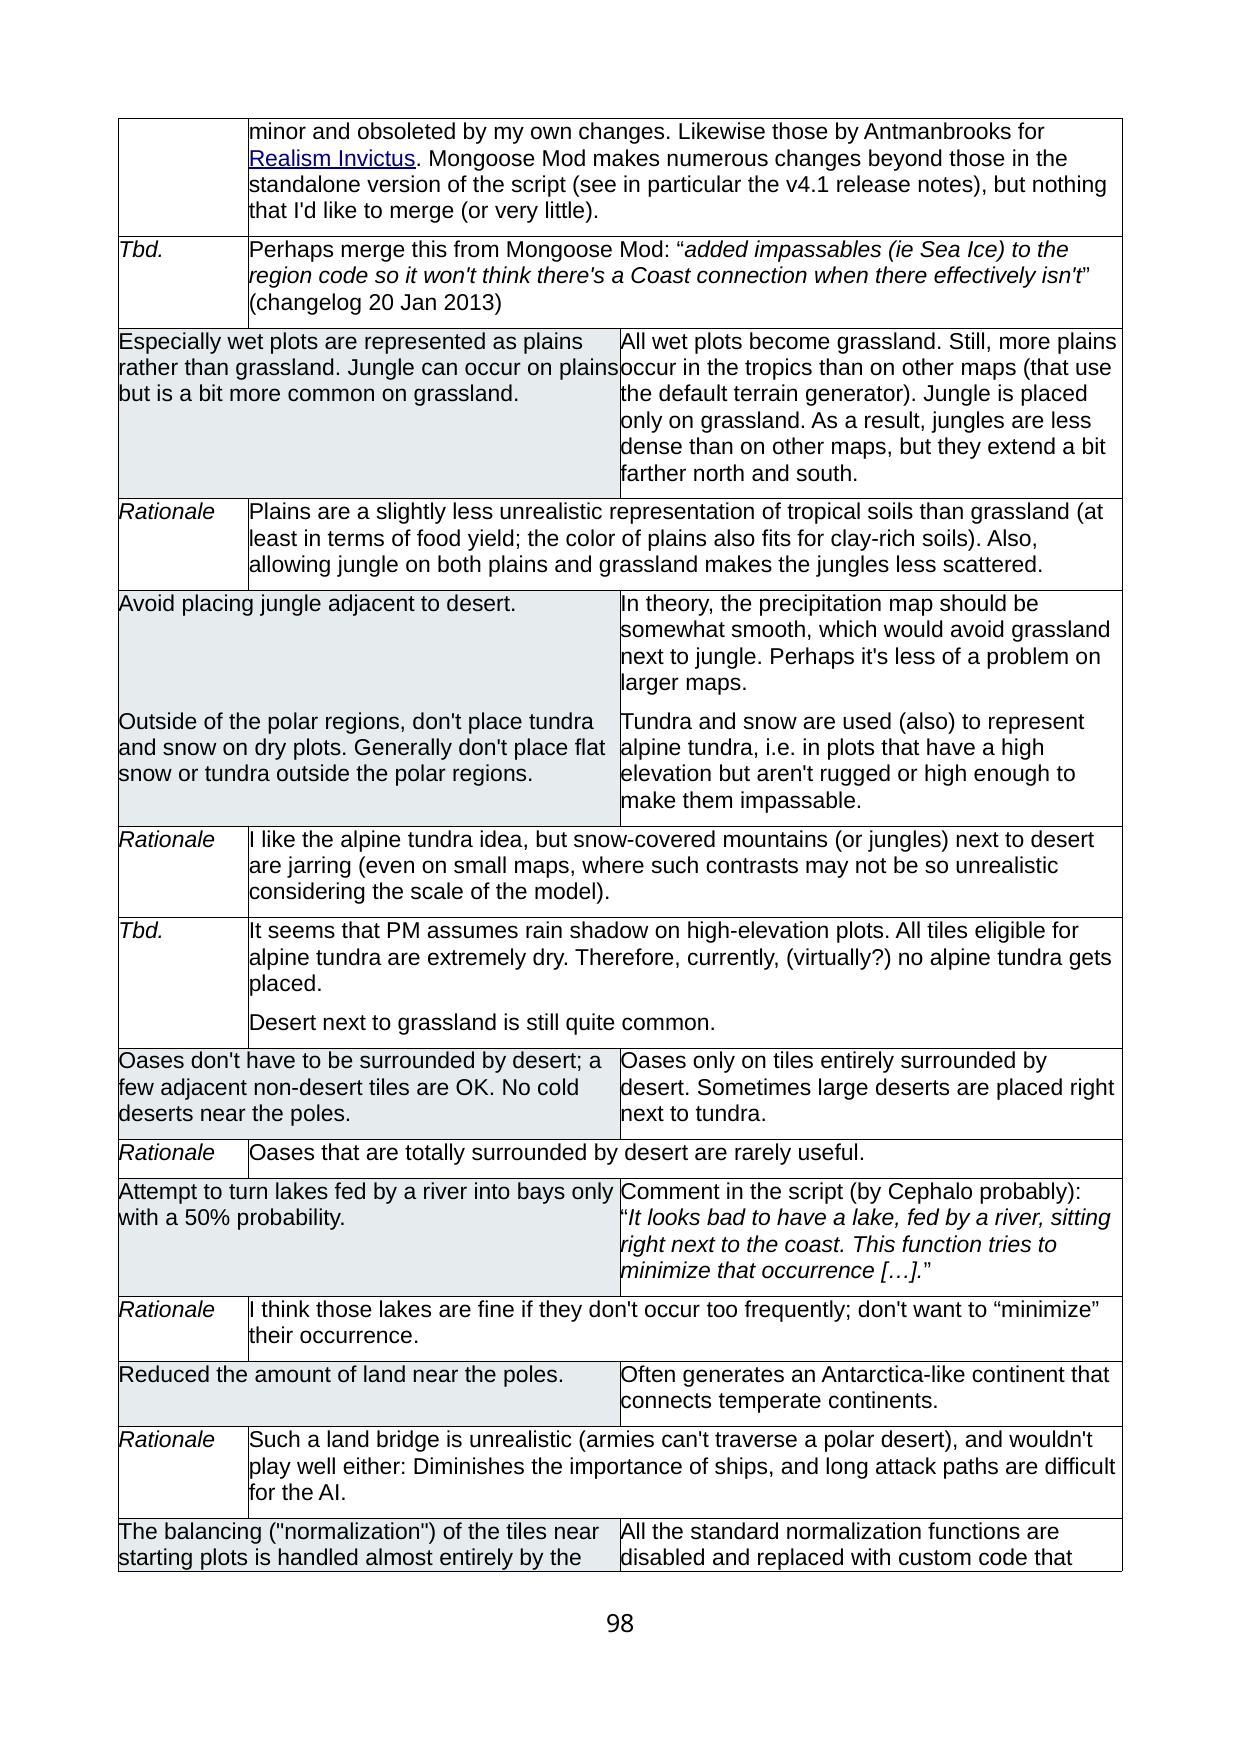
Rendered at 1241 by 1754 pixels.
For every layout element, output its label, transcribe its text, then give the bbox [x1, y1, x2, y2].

table_cell Reduced the amount of land near the poles. [119, 1362, 620, 1426]
table_cell Rationale [119, 827, 248, 917]
table_cell Comment in the script (by Cephalo probably): “It looks bad to have a lake, fed by a river, sitting right next to the coast. This function tries to minimize that occurrence […].” [621, 1179, 1122, 1296]
table_cell I like the alpine tundra idea, but snow-covered mountains (or jungles) next to desert are jarring (even on small maps, where such contrasts may not be so unrealistic considering the scale of the model). [249, 827, 1122, 917]
table_cell All wet plots become grassland. Still, more plains occur in the tropics than on other maps (that use the default terrain generator). Jungle is placed only on grassland. As a result, jungles are less dense than on other maps, but they extend a bit farther north and south. [621, 329, 1122, 498]
table_cell Perhaps merge this from Mongoose Mod: “added impassables (ie Sea Ice) to the region code so it won't think there's a Coast connection when there effectively isn't” (changelog 20 Jan 2013) [249, 237, 1122, 328]
table_cell Plains are a slightly less unrealistic representation of tropical soils than grassland (at least in terms of food yield; the color of plains also fits for clay-rich soils). Also, allowing jungle on both plains and grassland makes the jungles less scattered. [249, 499, 1122, 590]
table_cell Oases that are totally surrounded by desert are rarely useful. [249, 1140, 1122, 1178]
table_cell The balancing ("normalization") of the tiles near starting plots is handled almost entirely by the [119, 1519, 620, 1571]
table_cell It seems that PM assumes rain shadow on high-elevation plots. All tiles eligible for alpine tundra are extremely dry. Therefore, currently, (virtually?) no alpine tundra gets placed. Desert next to grassland is still quite common. [249, 918, 1122, 1047]
table_cell Rationale [119, 1297, 248, 1361]
table_cell Rationale [119, 1427, 248, 1518]
table_cell [119, 119, 248, 236]
table_cell Attempt to turn lakes fed by a river into bays only with a 50% probability. [119, 1179, 620, 1296]
table_cell All the standard normalization functions are disabled and replaced with custom code that [621, 1519, 1122, 1571]
table_cell Often generates an Antarctica-like continent that connects temperate continents. [621, 1362, 1122, 1426]
table_cell Tbd. [119, 237, 248, 328]
table_cell Rationale [119, 1140, 248, 1178]
table_cell I think those lakes are fine if they don't occur too frequently; don't want to “minimize” their occurrence. [249, 1297, 1122, 1361]
table_cell Especially wet plots are represented as plains rather than grassland. Jungle can occur on plains but is a bit more common on grassland. [119, 329, 620, 498]
table_cell Such a land bridge is unrealistic (armies can't traverse a polar desert), and wouldn't play well either: Diminishes the importance of ships, and long attack paths are difficult for the AI. [249, 1427, 1122, 1518]
table_cell In theory, the precipitation map should be somewhat smooth, which would avoid grassland next to jungle. Perhaps it's less of a problem on larger maps. Tundra and snow are used (also) to represent alpine tundra, i.e. in plots that have a high elevation but aren't rugged or high enough to make them impassable. [621, 591, 1122, 826]
table_cell Avoid placing jungle adjacent to desert. Outside of the polar regions, don't place tundra and snow on dry plots. Generally don't place flat snow or tundra outside the polar regions. [119, 591, 620, 826]
table_cell Rationale [119, 499, 248, 590]
table_cell minor and obsoleted by my own changes. Likewise those by Antmanbrooks for Realism Invictus. Mongoose Mod makes numerous changes beyond those in the standalone version of the script (see in particular the v4.1 release notes), but nothing that I'd like to merge (or very little). [249, 119, 1122, 236]
table_cell Oases only on tiles entirely surrounded by desert. Sometimes large deserts are placed right next to tundra. [621, 1049, 1122, 1139]
table_cell Oases don't have to be surrounded by desert; a few adjacent non-desert tiles are OK. No cold deserts near the poles. [119, 1049, 620, 1139]
table_cell Tbd. [119, 918, 248, 1047]
